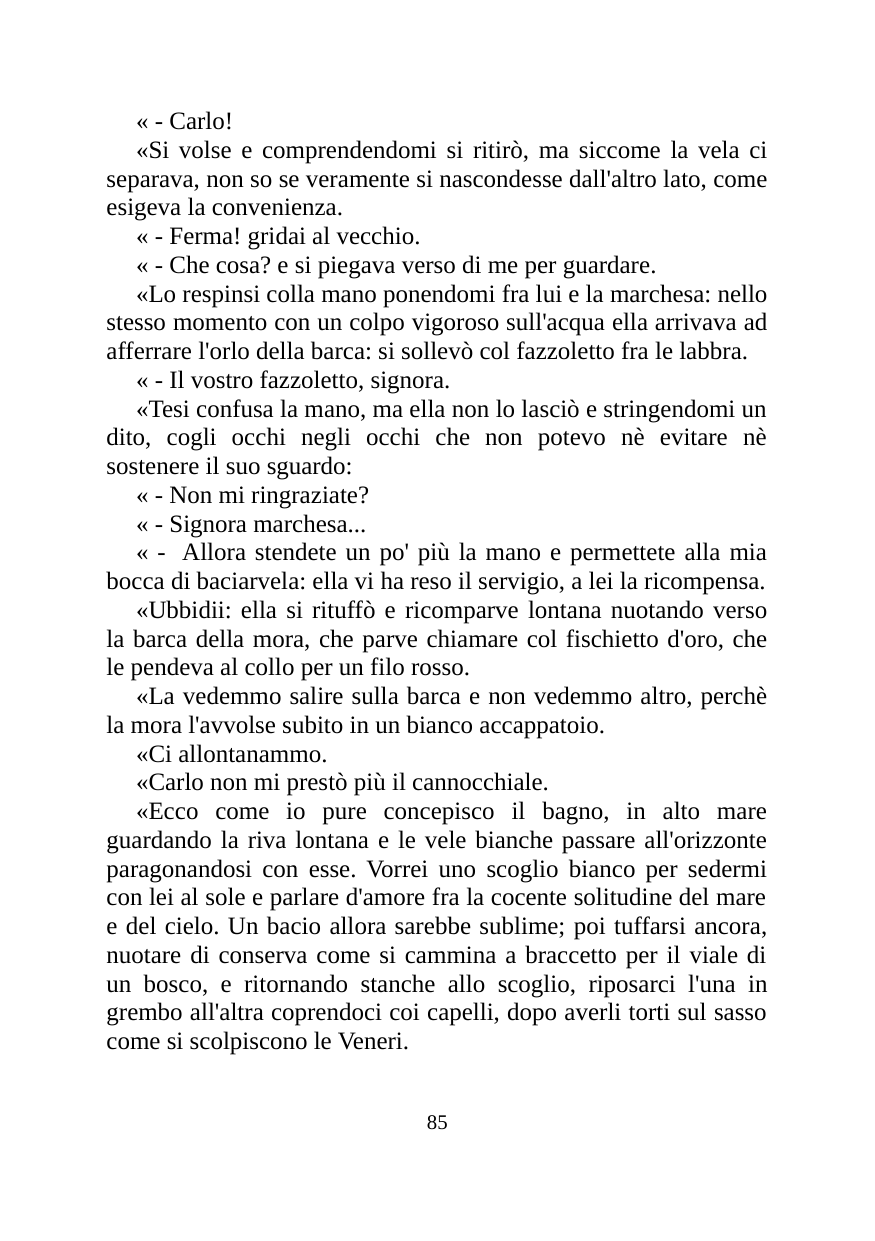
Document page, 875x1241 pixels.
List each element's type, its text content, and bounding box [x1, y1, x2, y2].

text «La vedemmo salire sulla barca e non vedemmo altro, perchè la mora l'avvolse subito in un bianco accappatoio. [106, 681, 768, 739]
text « - Che cosa? e si piegava verso di me per guardare. [106, 250, 768, 279]
text « - Carlo! [106, 106, 768, 135]
text «Lo respinsi colla mano ponendomi fra lui e la marchesa: nello stesso momento con un colpo vigoroso sull'acqua ella arrivava ad afferrare l'orlo della barca: si sollevò col fazzoletto fra le labbra. [106, 279, 768, 365]
text « - Il vostro fazzoletto, signora. [106, 365, 768, 394]
text « - Allora stendete un po' più la mano e permettete alla mia bocca di baciarvela: ella vi ha reso il servigio, a lei la ricompensa. [106, 537, 768, 595]
text «Tesi confusa la mano, ma ella non lo lasciò e stringendomi un dito, cogli occhi negli occhi che non potevo nè evitare nè sostenere il suo sguardo: [106, 394, 768, 480]
text «Si volse e comprendendomi si ritirò, ma siccome la vela ci separava, non so se veramente si nascondesse dall'altro lato, come esigeva la convenienza. [106, 135, 768, 221]
text «Carlo non mi prestò più il cannocchiale. [106, 767, 768, 796]
text «Ecco come io pure concepisco il bagno, in alto mare guardando la riva lontana e le vele bianche passare all'orizzonte paragonandosi con esse. Vorrei uno scoglio bianco per sedermi con lei al sole e parlare d'amore fra la cocente solitudine del mare e del cielo. Un bacio allora sarebbe sublime; poi tuffarsi ancora, nuotare di conserva come si cammina a braccetto per il viale di un bosco, e ritornando stanche allo scoglio, riposarci l'una in grembo all'altra coprendoci coi capelli, dopo averli torti sul sasso come si scolpiscono le Veneri. [106, 796, 768, 1055]
text « - Signora marchesa... [106, 509, 768, 537]
text « - Non mi ringraziate? [106, 480, 768, 509]
text « - Ferma! gridai al vecchio. [106, 221, 768, 250]
text «Ubbidii: ella si rituffò e ricomparve lontana nuotando verso la barca della mora, che parve chiamare col fischietto d'oro, che le pendeva al collo per un filo rosso. [106, 595, 768, 681]
text «Ci allontanammo. [106, 739, 768, 767]
